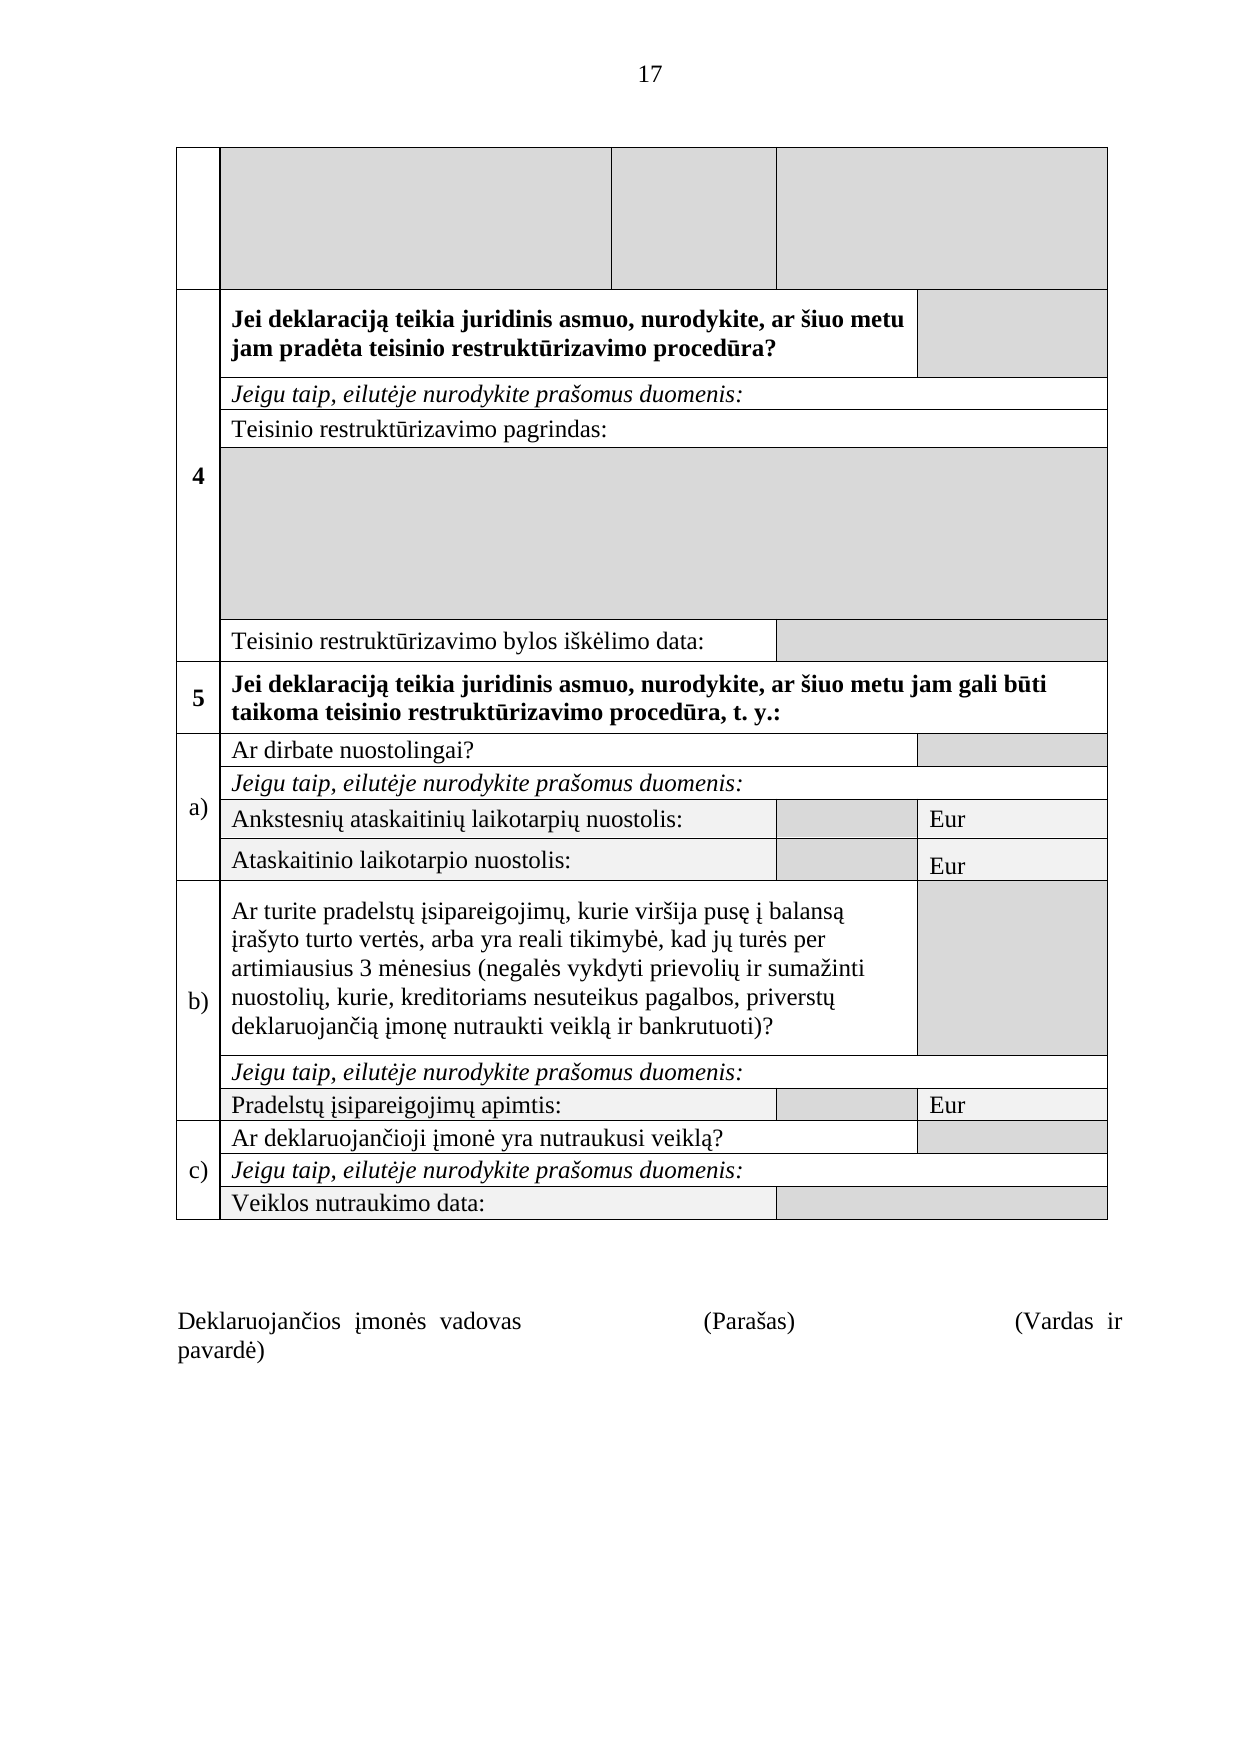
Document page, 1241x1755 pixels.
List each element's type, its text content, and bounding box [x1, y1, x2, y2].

table_cell Jei deklaraciją teikia juridinis asmuo, nurodykite, ar šiuo metu jam gali būti taikoma teisinio restruktūrizavimo procedūra, t. y.: [221, 662, 1107, 733]
table_cell [777, 620, 1107, 661]
table_cell [220, 1220, 320, 1248]
table_cell Eur [918, 1089, 1107, 1120]
table_cell [777, 800, 917, 837]
table_cell Ar deklaruojančioji įmonė yra nutraukusi veiklą? [221, 1121, 917, 1153]
table_cell [918, 290, 1107, 377]
table_cell Jeigu taip, eilutėje nurodykite prašomus duomenis: [221, 767, 1107, 798]
table_cell [474, 1220, 612, 1248]
table_cell Ar dirbate nuostolingai? [221, 734, 917, 766]
table_cell [918, 734, 1107, 766]
table_cell 5 [177, 662, 219, 733]
table_cell Jeigu taip, eilutėje nurodykite prašomus duomenis: [221, 1056, 1107, 1087]
table_cell Pradelstų įsipareigojimų apimtis: [221, 1089, 776, 1120]
table_cell [320, 1220, 474, 1248]
table_header [177, 148, 219, 289]
table_cell [177, 1220, 220, 1248]
table_cell Ankstesnių ataskaitinių laikotarpių nuostolis: [221, 800, 776, 837]
table_cell [777, 839, 917, 880]
table_cell Teisinio restruktūrizavimo bylos iškėlimo data: [221, 620, 776, 661]
table_cell b) [177, 881, 219, 1120]
table_cell Ataskaitinio laikotarpio nuostolis: [221, 839, 776, 880]
table_cell 4 [177, 290, 219, 661]
table_cell Jeigu taip, eilutėje nurodykite prašomus duomenis: [221, 378, 1107, 409]
table_cell Jeigu taip, eilutėje nurodykite prašomus duomenis: [221, 1154, 1107, 1186]
table_cell [918, 1220, 1107, 1248]
table_cell Teisinio restruktūrizavimo pagrindas: [221, 410, 1107, 447]
table_cell a) [177, 734, 219, 880]
table_cell [221, 448, 1107, 619]
table_cell Jei deklaraciją teikia juridinis asmuo, nurodykite, ar šiuo metu jam pradėta teisinio restruktūrizavimo procedūra? [221, 290, 917, 377]
table_cell [918, 1121, 1107, 1153]
table_cell [612, 1220, 776, 1248]
table_header [777, 148, 1107, 289]
text Deklaruojančios įmonės vadovas (Parašas) (Vardas ir pavardė) [177, 1306, 1122, 1363]
table_header [221, 148, 611, 289]
table_cell [777, 1187, 1107, 1219]
table_cell Ar turite pradelstų įsipareigojimų, kurie viršija pusę į balansą įrašyto turto vertės, arba yra reali tikimybė, kad jų turės per artimiausius 3 mėnesius (negalės vykdyti prievolių ir sumažinti nuostolių, kurie, kreditoriams nesuteikus pagalbos, priverstų deklaruojančią įmonę nutraukti veiklą ir bankrutuoti)? [221, 881, 917, 1055]
table_cell Eur [918, 800, 1107, 837]
table_cell [776, 1220, 918, 1248]
table_cell [777, 1089, 917, 1120]
table_cell c) [177, 1121, 219, 1219]
table_cell Veiklos nutraukimo data: [221, 1187, 776, 1219]
table_header [612, 148, 776, 289]
table_cell [918, 881, 1107, 1055]
table_cell Eur [918, 839, 1107, 880]
